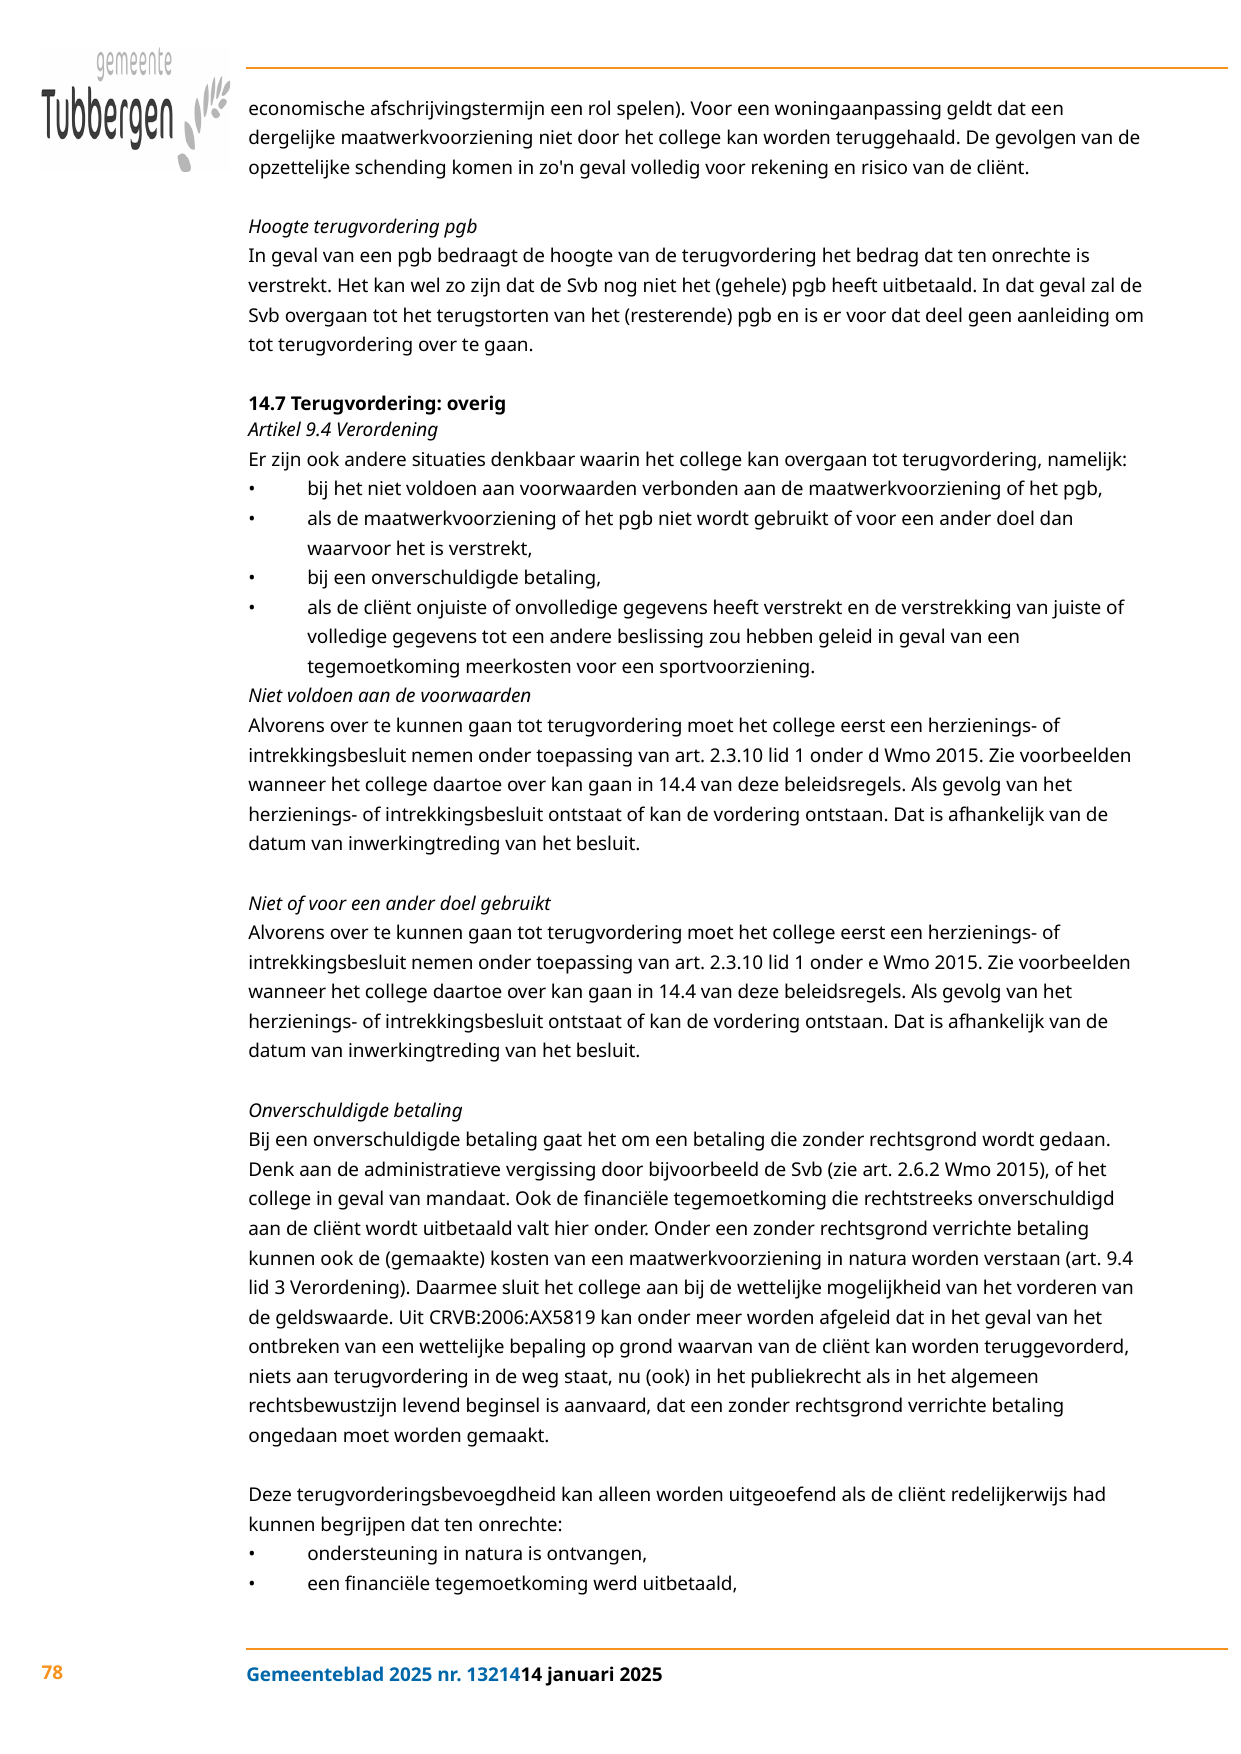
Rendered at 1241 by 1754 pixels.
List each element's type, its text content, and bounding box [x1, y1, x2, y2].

text Onverschuldigde betaling [248, 1097, 1152, 1122]
text Niet voldoen aan de voorwaarden [248, 683, 1152, 708]
picture [41, 47, 231, 172]
list als de maatwerkvoorziening of het pgb niet wordt gebruikt of voor een ander doel dan waarvoor het is verstrekt, [248, 505, 1152, 560]
text Hoogte terugvordering pgb [248, 213, 1152, 239]
text Artikel 9.4 Verordening [248, 416, 1152, 442]
list bij het niet voldoen aan voorwaarden verbonden aan de maatwerkvoorziening of het pgb, [248, 476, 1152, 501]
text economische afschrijvingstermijn een rol spelen). Voor een woningaanpassing geldt dat een dergelijke maatwerkvoorziening niet door het college kan worden teruggehaald. De gevolgen van de opzettelijke schending komen in zo'n geval volledig voor rekening en risico van de cliënt. [248, 95, 1152, 180]
list als de cliënt onjuiste of onvolledige gegevens heeft verstrekt en de verstrekking van juiste of volledige gegevens tot een andere beslissing zou hebben geleid in geval van een tegemoetkoming meerkosten voor een sportvoorziening. [248, 594, 1152, 679]
text In geval van een pgb bedraagt de hoogte van de terugvordering het bedrag dat ten onrechte is verstrekt. Het kan wel zo zijn dat de Svb nog niet het (gehele) pgb heeft uitbetaald. In dat geval zal de Svb overgaan tot het terugstorten van het (resterende) pgb en is er voor dat deel geen aanleiding om tot terugvordering over te gaan. [248, 243, 1152, 357]
text Alvorens over te kunnen gaan tot terugvordering moet het college eerst een herzienings- of intrekkingsbesluit nemen onder toepassing van art. 2.3.10 lid 1 onder d Wmo 2015. Zie voorbeelden wanneer het college daartoe over kan gaan in 14.4 van deze beleidsregels. Als gevolg van het herzienings- of intrekkingsbesluit ontstaat of kan de vordering ontstaan. Dat is afhankelijk van de datum van inwerkingtreding van het besluit. [248, 712, 1152, 856]
text Alvorens over te kunnen gaan tot terugvordering moet het college eerst een herzienings- of intrekkingsbesluit nemen onder toepassing van art. 2.3.10 lid 1 onder e Wmo 2015. Zie voorbeelden wanneer het college daartoe over kan gaan in 14.4 van deze beleidsregels. Als gevolg van het herzienings- of intrekkingsbesluit ontstaat of kan de vordering ontstaan. Dat is afhankelijk van de datum van inwerkingtreding van het besluit. [248, 919, 1152, 1063]
text Niet of voor een ander doel gebruikt [248, 890, 1152, 915]
list ondersteuning in natura is ontvangen, [248, 1541, 1152, 1566]
text 14.7 Terugvordering: overig [248, 391, 1152, 416]
list een financiële tegemoetkoming werd uitbetaald, [248, 1570, 1152, 1596]
text Deze terugvorderingsbevoegdheid kan alleen worden uitgeoefend als de cliënt redelijkerwijs had kunnen begrijpen dat ten onrechte: [248, 1481, 1152, 1537]
text Bij een onverschuldigde betaling gaat het om een betaling die zonder rechtsgrond wordt gedaan. Denk aan de administratieve vergissing door bijvoorbeeld de Svb (zie art. 2.6.2 Wmo 2015), of het college in geval van mandaat. Ook de financiële tegemoetkoming die rechtstreeks onverschuldigd aan de cliënt wordt uitbetaald valt hier onder. Onder een zonder rechtsgrond verrichte betaling kunnen ook de (gemaakte) kosten van een maatwerkvoorziening in natura worden verstaan (art. 9.4 lid 3 Verordening). Daarmee sluit het college aan bij de wettelijke mogelijkheid van het vorderen van de geldswaarde. Uit CRVB:2006:AX5819 kan onder meer worden afgeleid dat in het geval van het ontbreken van een wettelijke bepaling op grond waarvan van de cliënt kan worden teruggevorderd, niets aan terugvordering in de weg staat, nu (ook) in het publiekrecht als in het algemeen rechtsbewustzijn levend beginsel is aanvaard, dat een zonder rechtsgrond verrichte betaling ongedaan moet worden gemaakt. [248, 1126, 1152, 1448]
list bij een onverschuldigde betaling, [248, 564, 1152, 590]
text Er zijn ook andere situaties denkbaar waarin het college kan overgaan tot terugvordering, namelijk: [248, 446, 1152, 472]
